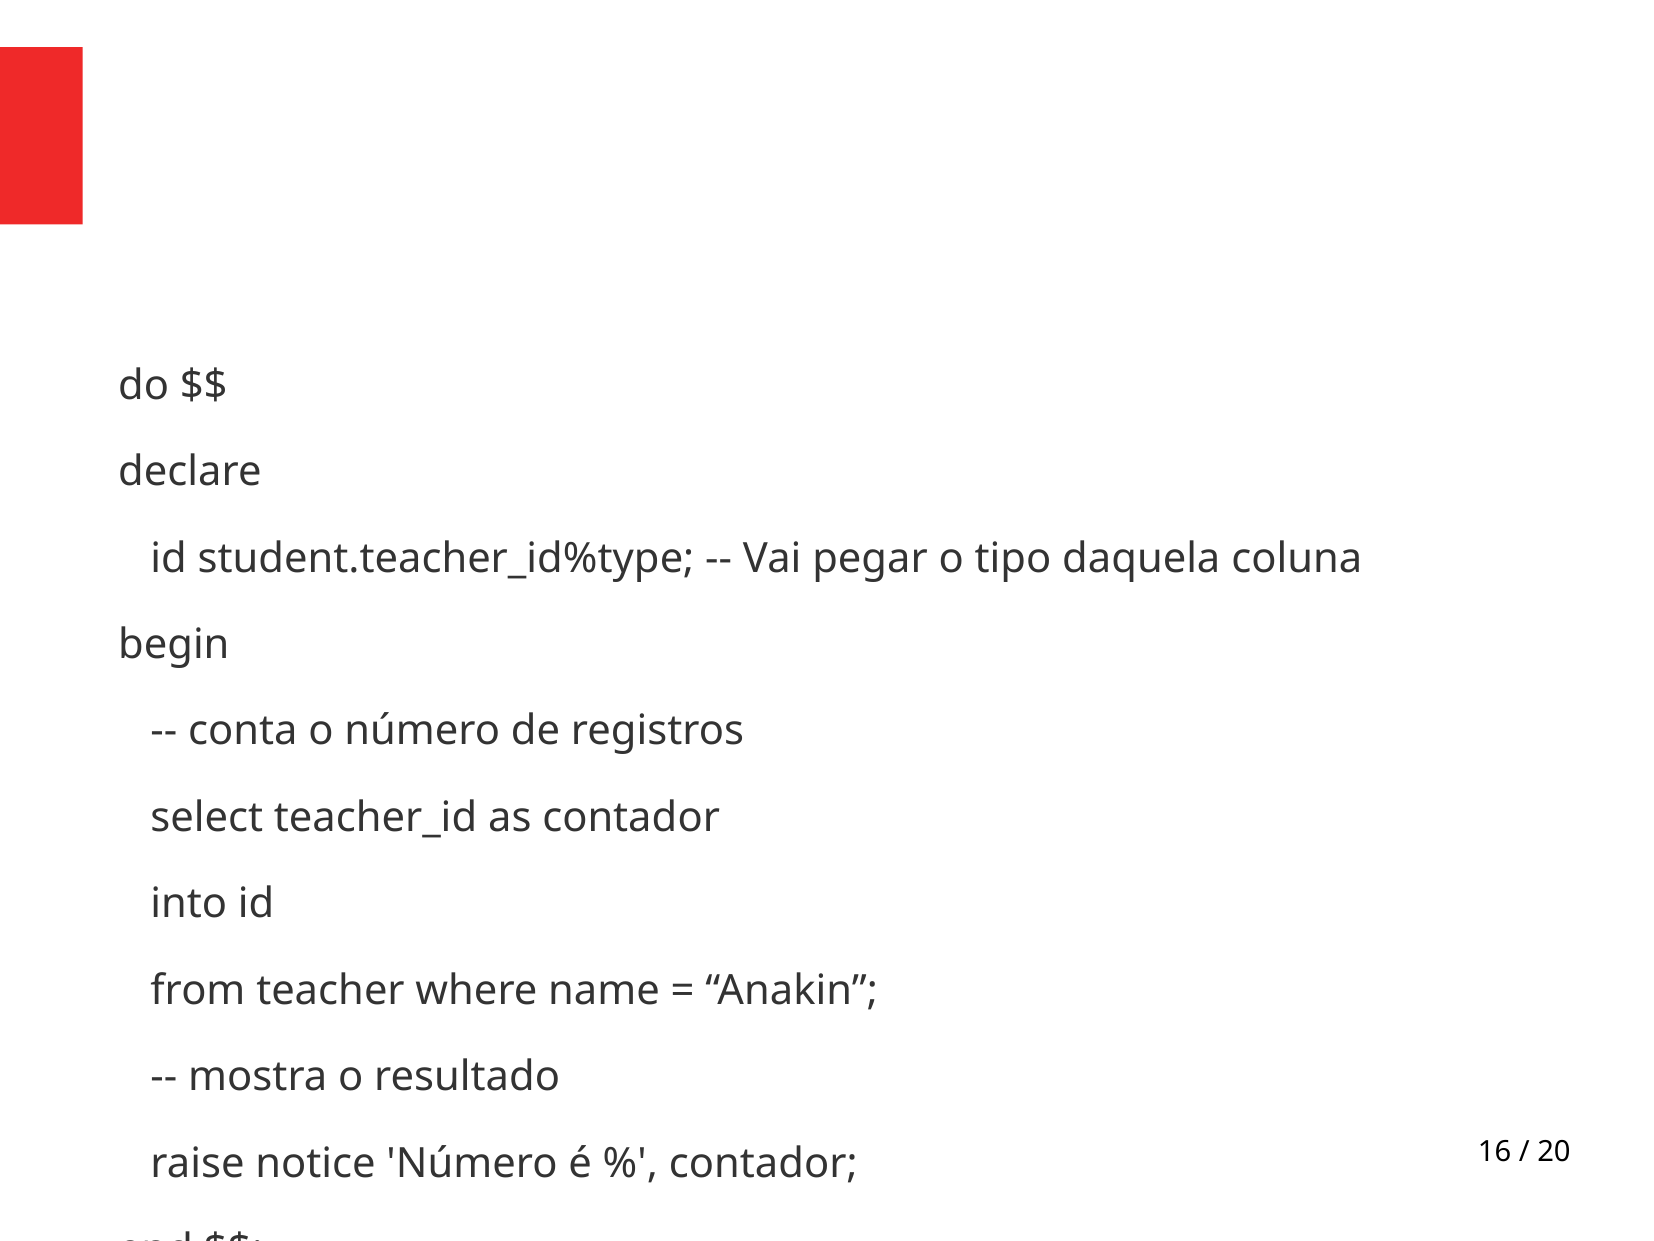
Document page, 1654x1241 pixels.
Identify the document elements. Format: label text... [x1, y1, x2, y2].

list do $$ declare id student.teacher_id%type; -- Vai pegar o tipo daquela coluna begin -- conta o número de registros select teacher_id as contador into id from teacher where name = “Anakin”; -- mostra o resultado raise notice 'Número é %', contador; end $$; [118, 354, 1536, 1074]
